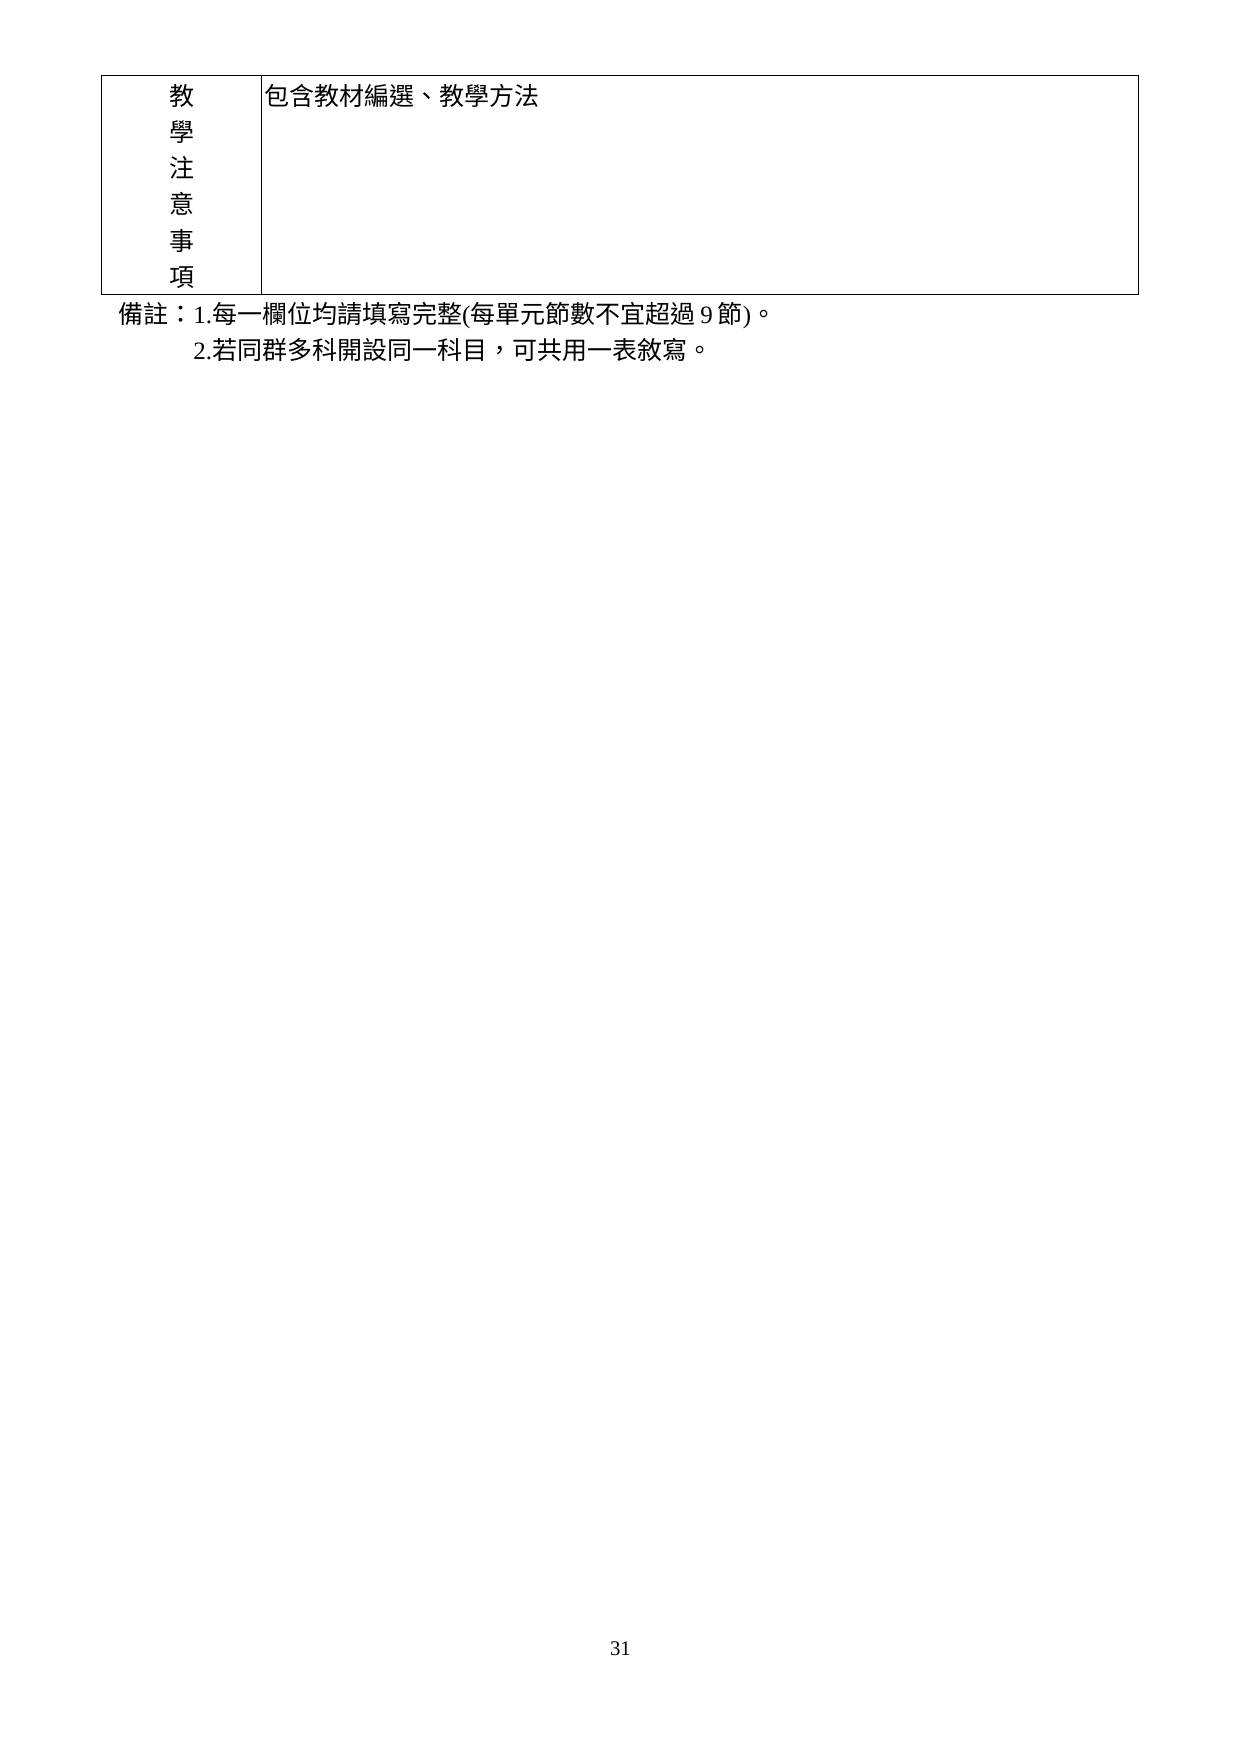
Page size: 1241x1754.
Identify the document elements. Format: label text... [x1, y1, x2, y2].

table_cell 教 學 注 意 事 項 [102, 76, 261, 293]
text 備註：1.每一欄位均請填寫完整(每單元節數不宜超過9節)。 [118, 295, 1122, 331]
table_cell 包含教材編選、教學方法 [262, 76, 1138, 293]
text 2.若同群多科開設同一科目，可共用一表敘寫。 [118, 331, 1122, 367]
